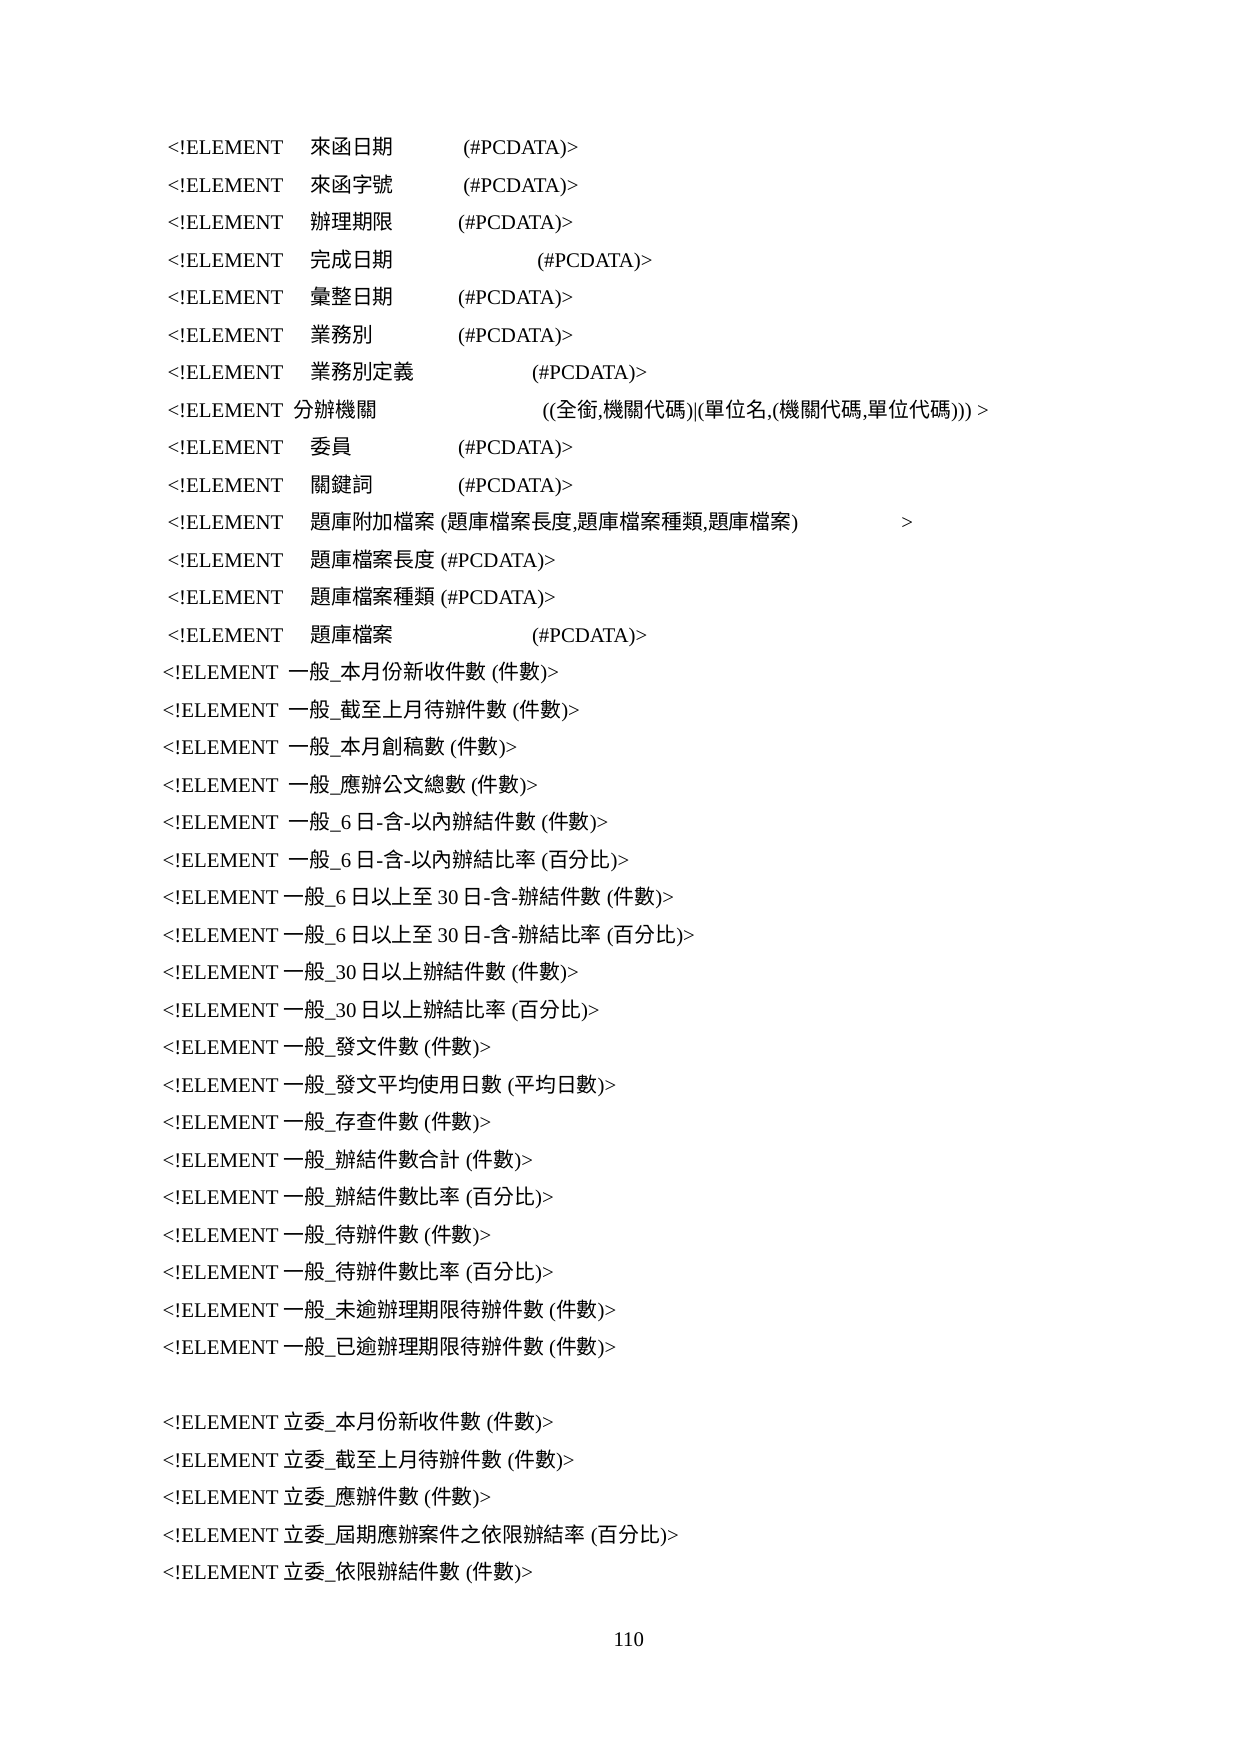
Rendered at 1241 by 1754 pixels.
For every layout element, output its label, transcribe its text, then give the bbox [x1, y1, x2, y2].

text <!ELEMENT 一般_本月創稿數 (件數)> [162, 727, 1094, 764]
text <!ELEMENT 題庫附加檔案 (題庫檔案長度,題庫檔案種類,題庫檔案) > [162, 502, 1094, 539]
text <!ELEMENT 來函字號 (#PCDATA)> [162, 164, 1094, 202]
text <!ELEMENT 立委_依限辦結件數 (件數)> [162, 1552, 1094, 1589]
text <!ELEMENT 一般_未逾辦理期限待辦件數 (件數)> [162, 1289, 1094, 1327]
text <!ELEMENT 立委_截至上月待辦件數 (件數)> [162, 1439, 1094, 1477]
text <!ELEMENT 一般_6日-含-以內辦結比率 (百分比)> [162, 839, 1094, 877]
text <!ELEMENT 一般_存查件數 (件數)> [162, 1102, 1094, 1139]
text <!ELEMENT 業務別 (#PCDATA)> [162, 314, 1094, 352]
text <!ELEMENT 關鍵詞 (#PCDATA)> [162, 464, 1094, 502]
text <!ELEMENT 一般_辦結件數比率 (百分比)> [162, 1177, 1094, 1214]
text <!ELEMENT 一般_已逾辦理期限待辦件數 (件數)> [162, 1327, 1094, 1364]
text <!ELEMENT 業務別定義 (#PCDATA)> [162, 352, 1094, 389]
text <!ELEMENT 彙整日期 (#PCDATA)> [162, 277, 1094, 314]
text <!ELEMENT 一般_發文平均使用日數 (平均日數)> [162, 1064, 1094, 1102]
text <!ELEMENT 來函日期 (#PCDATA)> [162, 127, 1094, 164]
text <!ELEMENT 一般_6日以上至30日-含-辦結比率 (百分比)> [162, 914, 1094, 952]
text <!ELEMENT 一般_辦結件數合計 (件數)> [162, 1139, 1094, 1177]
text <!ELEMENT 題庫檔案種類 (#PCDATA)> [162, 577, 1094, 614]
text <!ELEMENT 一般_本月份新收件數 (件數)> [162, 652, 1094, 689]
text <!ELEMENT 一般_待辦件數 (件數)> [162, 1214, 1094, 1252]
text <!ELEMENT 題庫檔案 (#PCDATA)> [162, 614, 1094, 652]
text <!ELEMENT 辦理期限 (#PCDATA)> [162, 202, 1094, 239]
text <!ELEMENT 一般_應辦公文總數 (件數)> [162, 764, 1094, 802]
text <!ELEMENT 一般_待辦件數比率 (百分比)> [162, 1252, 1094, 1289]
text <!ELEMENT 題庫檔案長度 (#PCDATA)> [162, 539, 1094, 577]
text <!ELEMENT 一般_6日以上至30日-含-辦結件數 (件數)> [162, 877, 1094, 914]
text <!ELEMENT 立委_屆期應辦案件之依限辦結率 (百分比)> [162, 1514, 1094, 1552]
text <!ELEMENT 一般_截至上月待辦件數 (件數)> [162, 689, 1094, 727]
text <!ELEMENT 完成日期 (#PCDATA)> [162, 239, 1094, 277]
text <!ELEMENT 立委_應辦件數 (件數)> [162, 1477, 1094, 1514]
text <!ELEMENT 立委_本月份新收件數 (件數)> [162, 1402, 1094, 1439]
text <!ELEMENT 一般_6日-含-以內辦結件數 (件數)> [162, 802, 1094, 839]
text <!ELEMENT 一般_發文件數 (件數)> [162, 1027, 1094, 1064]
text <!ELEMENT 委員 (#PCDATA)> [162, 427, 1094, 464]
text <!ELEMENT 分辦機關 ((全銜,機關代碼)|(單位名,(機關代碼,單位代碼))) > [162, 389, 1094, 427]
text <!ELEMENT 一般_30日以上辦結件數 (件數)> [162, 952, 1094, 989]
text <!ELEMENT 一般_30日以上辦結比率 (百分比)> [162, 989, 1094, 1027]
